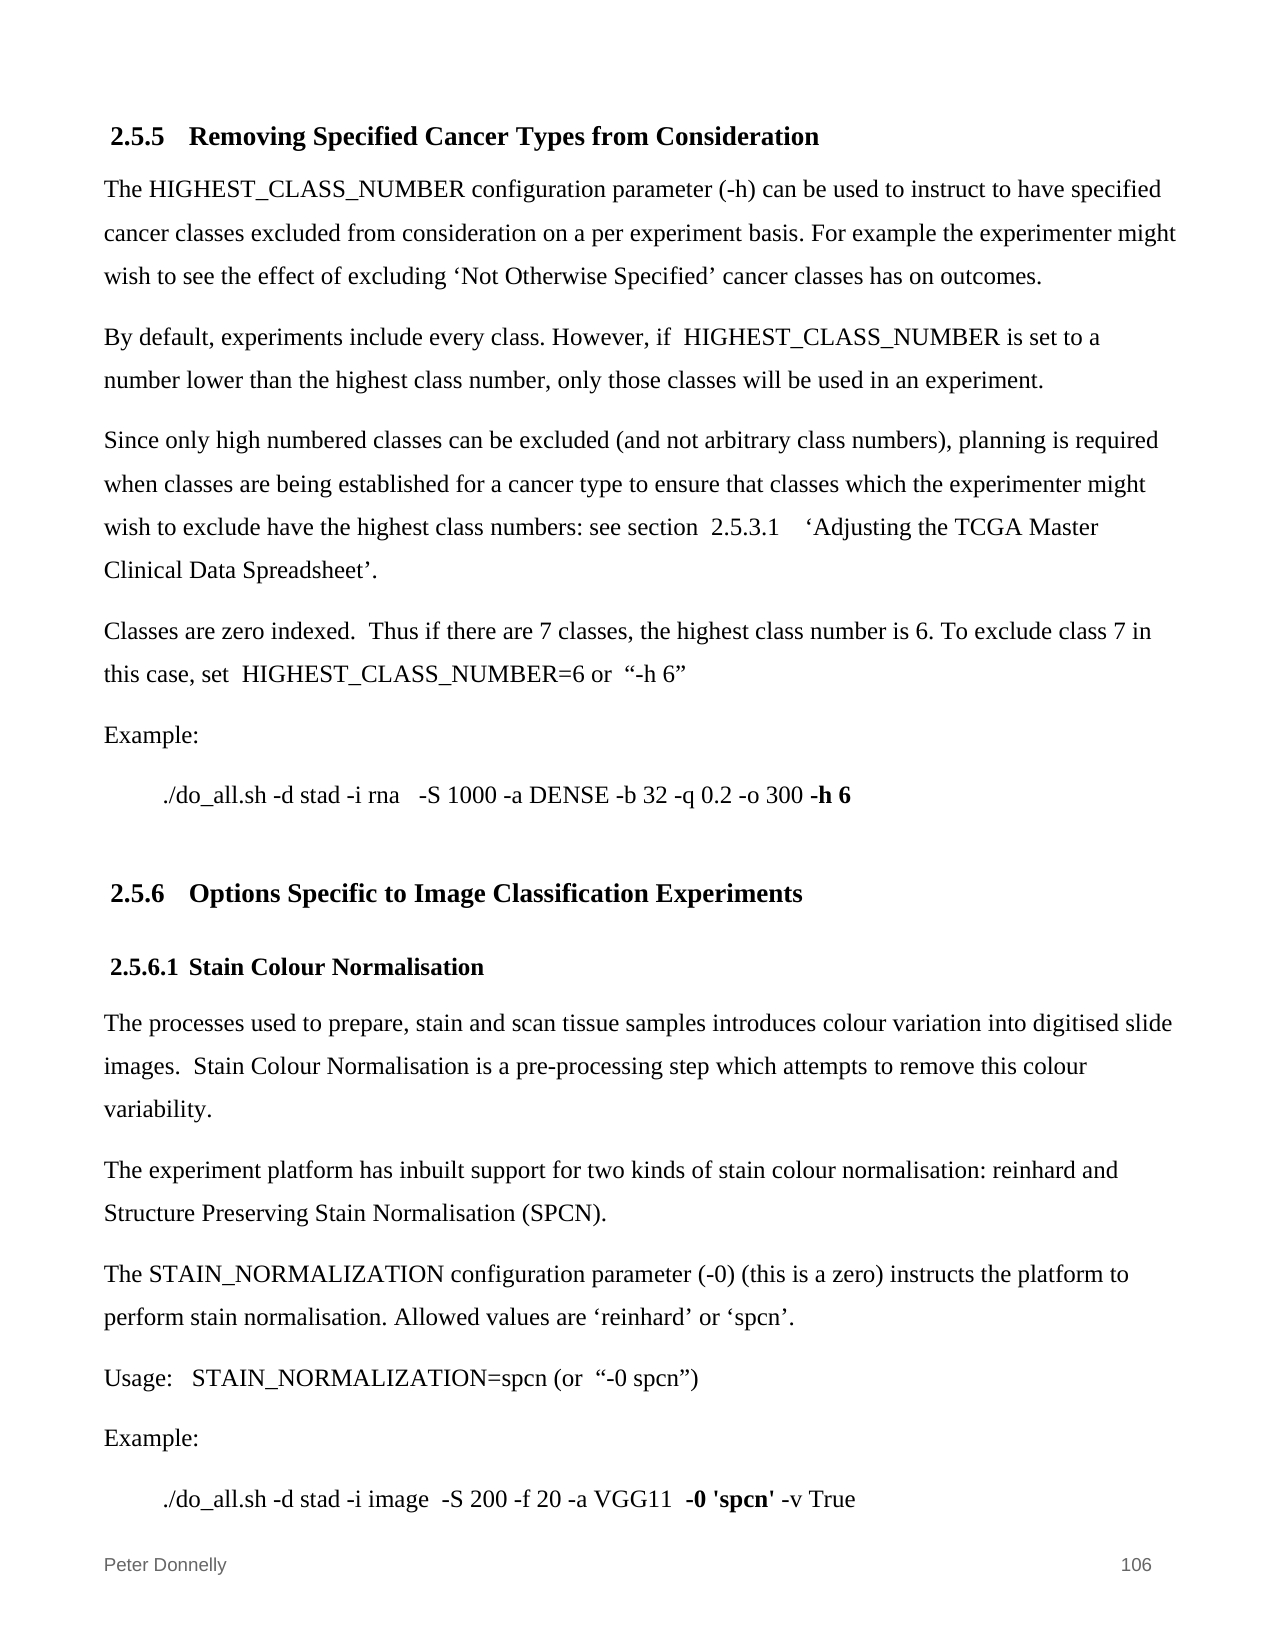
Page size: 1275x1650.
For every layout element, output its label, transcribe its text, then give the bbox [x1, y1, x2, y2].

text The processes used to prepare, stain and scan tissue samples introduces colour variation into digitised slide images. Stain Colour Normalisation is a pre-processing step which attempts to remove this colour variability. [103, 1008, 1181, 1123]
subtitle Stain Colour Normalisation [103, 952, 1181, 981]
subtitle Options Specific to Image Classification Experiments [103, 877, 1181, 908]
subtitle Removing Specified Cancer Types from Consideration [103, 120, 1181, 151]
text Classes are zero indexed. Thus if there are 7 classes, the highest class number is 6. To exclude class 7 in this case, set HIGHEST_CLASS_NUMBER=6 or “-h 6” [103, 616, 1181, 688]
text By default, experiments include every class. However, if HIGHEST_CLASS_NUMBER is set to a number lower than the highest class number, only those classes will be used in an experiment. [103, 322, 1181, 393]
text The experiment platform has inbuilt support for two kinds of stain colour normalisation: reinhard and Structure Preserving Stain Normalisation (SPCN). [103, 1155, 1181, 1227]
text Example: [103, 720, 1181, 748]
text ./do_all.sh -d stad -i rna -S 1000 -a DENSE -b 32 -q 0.2 -o 300 -h 6 [162, 781, 1181, 809]
text The STAIN_NORMALIZATION configuration parameter (-0) (this is a zero) instructs the platform to perform stain normalisation. Allowed values are ‘reinhard’ or ‘spcn’. [103, 1259, 1181, 1331]
text Since only high numbered classes can be excluded (and not arbitrary class numbers), planning is required when classes are being established for a cancer type to ensure that classes which the experimenter might wish to exclude have the highest class numbers: see section 2.5.3.1 ‘Adjusting the TCGA Master Clinical Data Spreadsheet’. [103, 426, 1181, 584]
text ./do_all.sh -d stad -i image -S 200 -f 20 -a VGG11 -0 'spcn' -v True [162, 1484, 1181, 1513]
text The HIGHEST_CLASS_NUMBER configuration parameter (-h) can be used to instruct to have specified cancer classes excluded from consideration on a per experiment basis. For example the experimenter might wish to see the effect of excluding ‘Not Otherwise Specified’ cancer classes has on outcomes. [103, 174, 1181, 289]
text Example: [103, 1423, 1181, 1452]
text Usage: STAIN_NORMALIZATION=spcn (or “-0 spcn”) [103, 1363, 1181, 1391]
